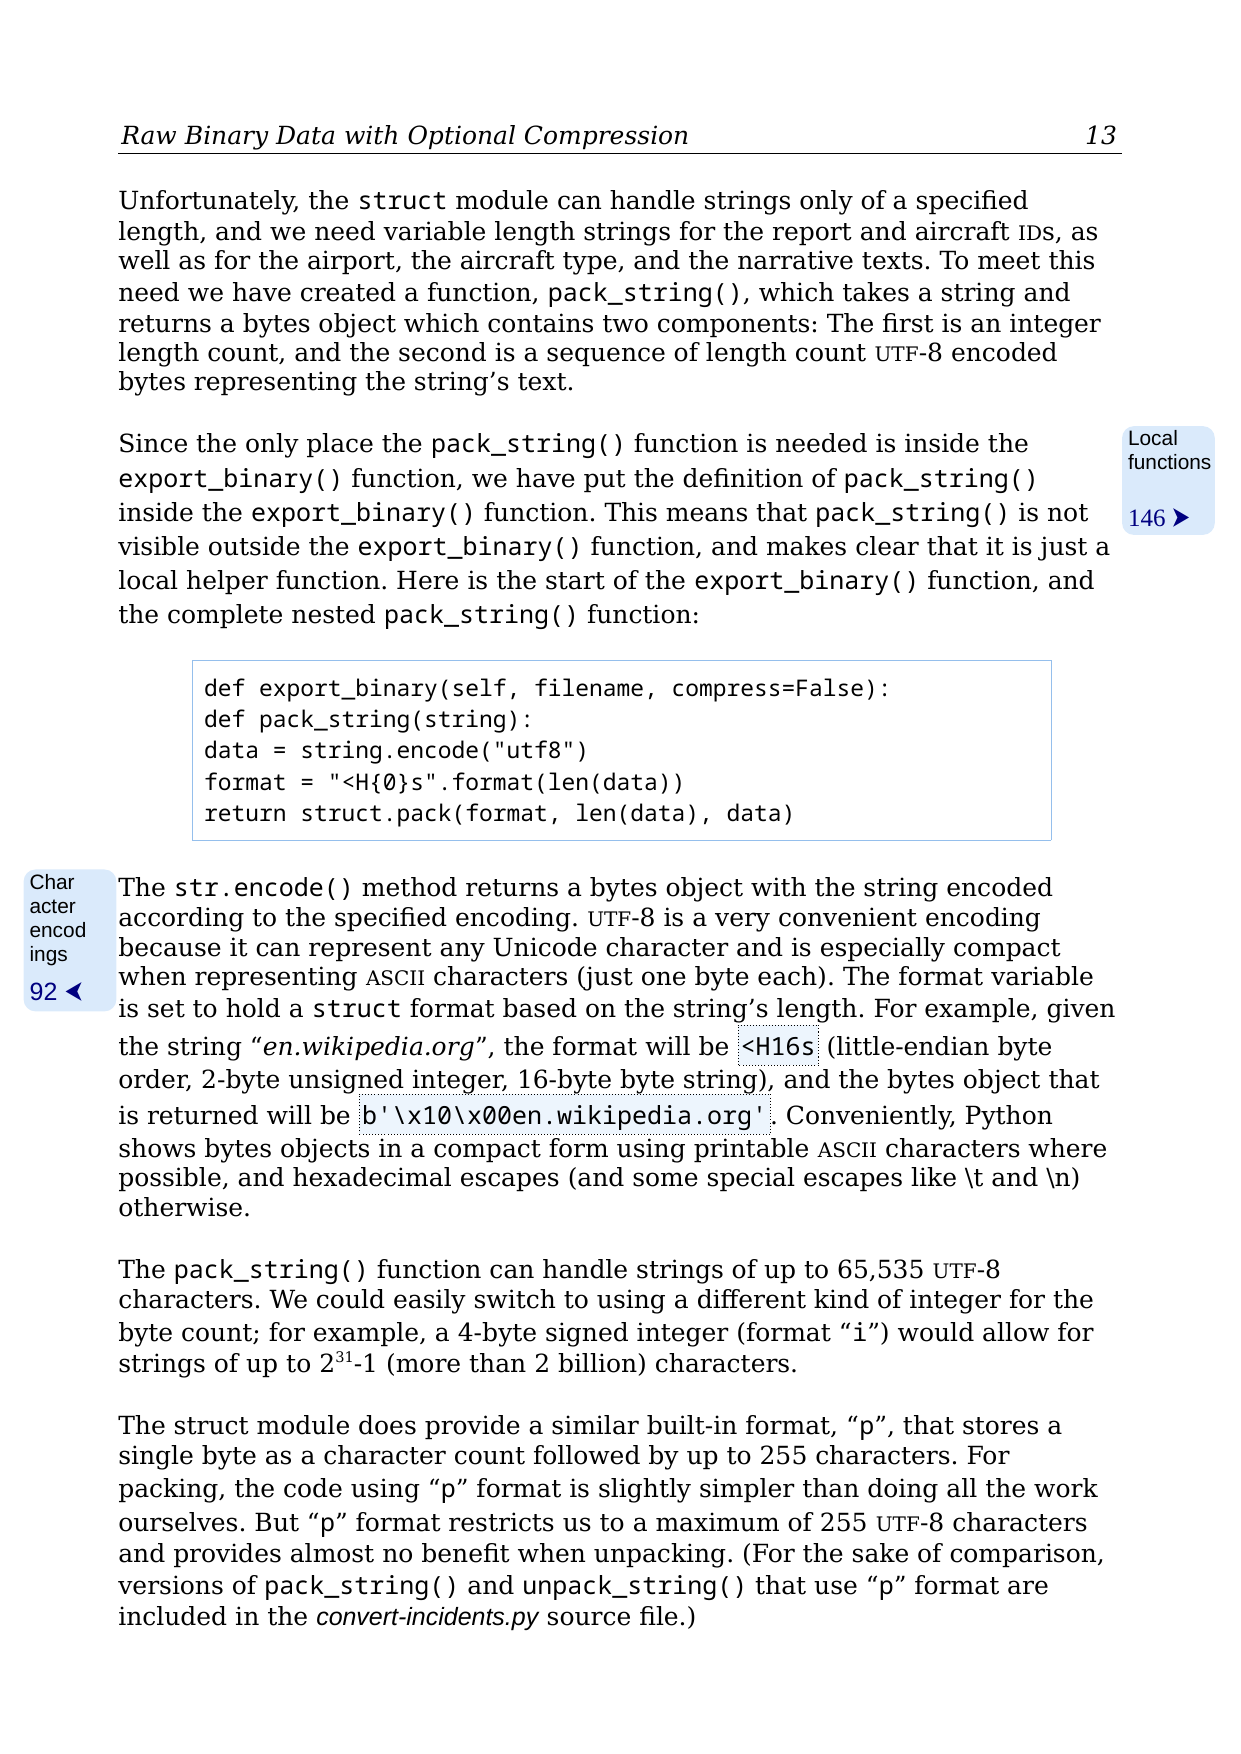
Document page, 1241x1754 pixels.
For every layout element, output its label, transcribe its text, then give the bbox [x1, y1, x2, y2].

text data = string.encode("utf8") [193, 722, 1051, 754]
text The str.encode() method returns a bytes object with the string encoded according to the specified encoding. utf-8 is a very convenient encoding because it can represent any Unicode character and is especially compact when representing ascii characters (just one byte each). The format variable is set to hold a struct format based on the string’s length. For example, given the string “en.wikipedia.org”, the format will be <H16s (little-endian byte order, 2-byte unsigned integer, 16-byte byte string), and the bytes object that is returned will be b'\x10\x00en.wikipedia.org'. Conveniently, Python shows bytes objects in a compact form using printable ascii characters where possible, and hexadecimal escapes (and some special escapes like \t and \n) otherwise. [118, 869, 1122, 1222]
text format = "<H{0}s".format(len(data)) [193, 754, 1051, 785]
text def export_binary(self, filename, compress=False): [193, 661, 1051, 691]
text return struct.pack(format, len(data), data) [193, 785, 1051, 840]
text Since the only place the pack_string() function is needed is inside the export_binary() function, we have put the definition of pack_string() inside the export_binary() function. This means that pack_string() is not visible outside the export_binary() function, and makes clear that it is just a local helper function. Here is the start of the export_binary() function, and the complete nested pack_string() function: [118, 426, 1122, 631]
text Unfortunately, the struct module can handle strings only of a specified length, and we need variable length strings for the report and aircraft ids, as well as for the airport, the aircraft type, and the narrative texts. To meet this need we have created a function, pack_string(), which takes a string and returns a bytes object which contains two components: The first is an integer length count, and the second is a sequence of length count utf-8 encoded bytes representing the string’s text. [118, 183, 1122, 397]
text def pack_string(string): [193, 691, 1051, 722]
text The struct module does provide a similar built-in format, “p”, that stores a single byte as a character count followed by up to 255 characters. For packing, the code using “p” format is slightly simpler than doing all the work ourselves. But “p” format restricts us to a maximum of 255 utf-8 characters and provides almost no benefit when unpacking. (For the sake of comparison, versions of pack_string() and unpack_string() that use “p” format are included in the convert-incidents.py source file.) [118, 1407, 1122, 1631]
text The pack_string() function can handle strings of up to 65,535 utf-8 characters. We could easily switch to using a different kind of integer for the byte count; for example, a 4-byte signed integer (format “i”) would allow for strings of up to 231-1 (more than 2 billion) characters. [118, 1251, 1122, 1378]
